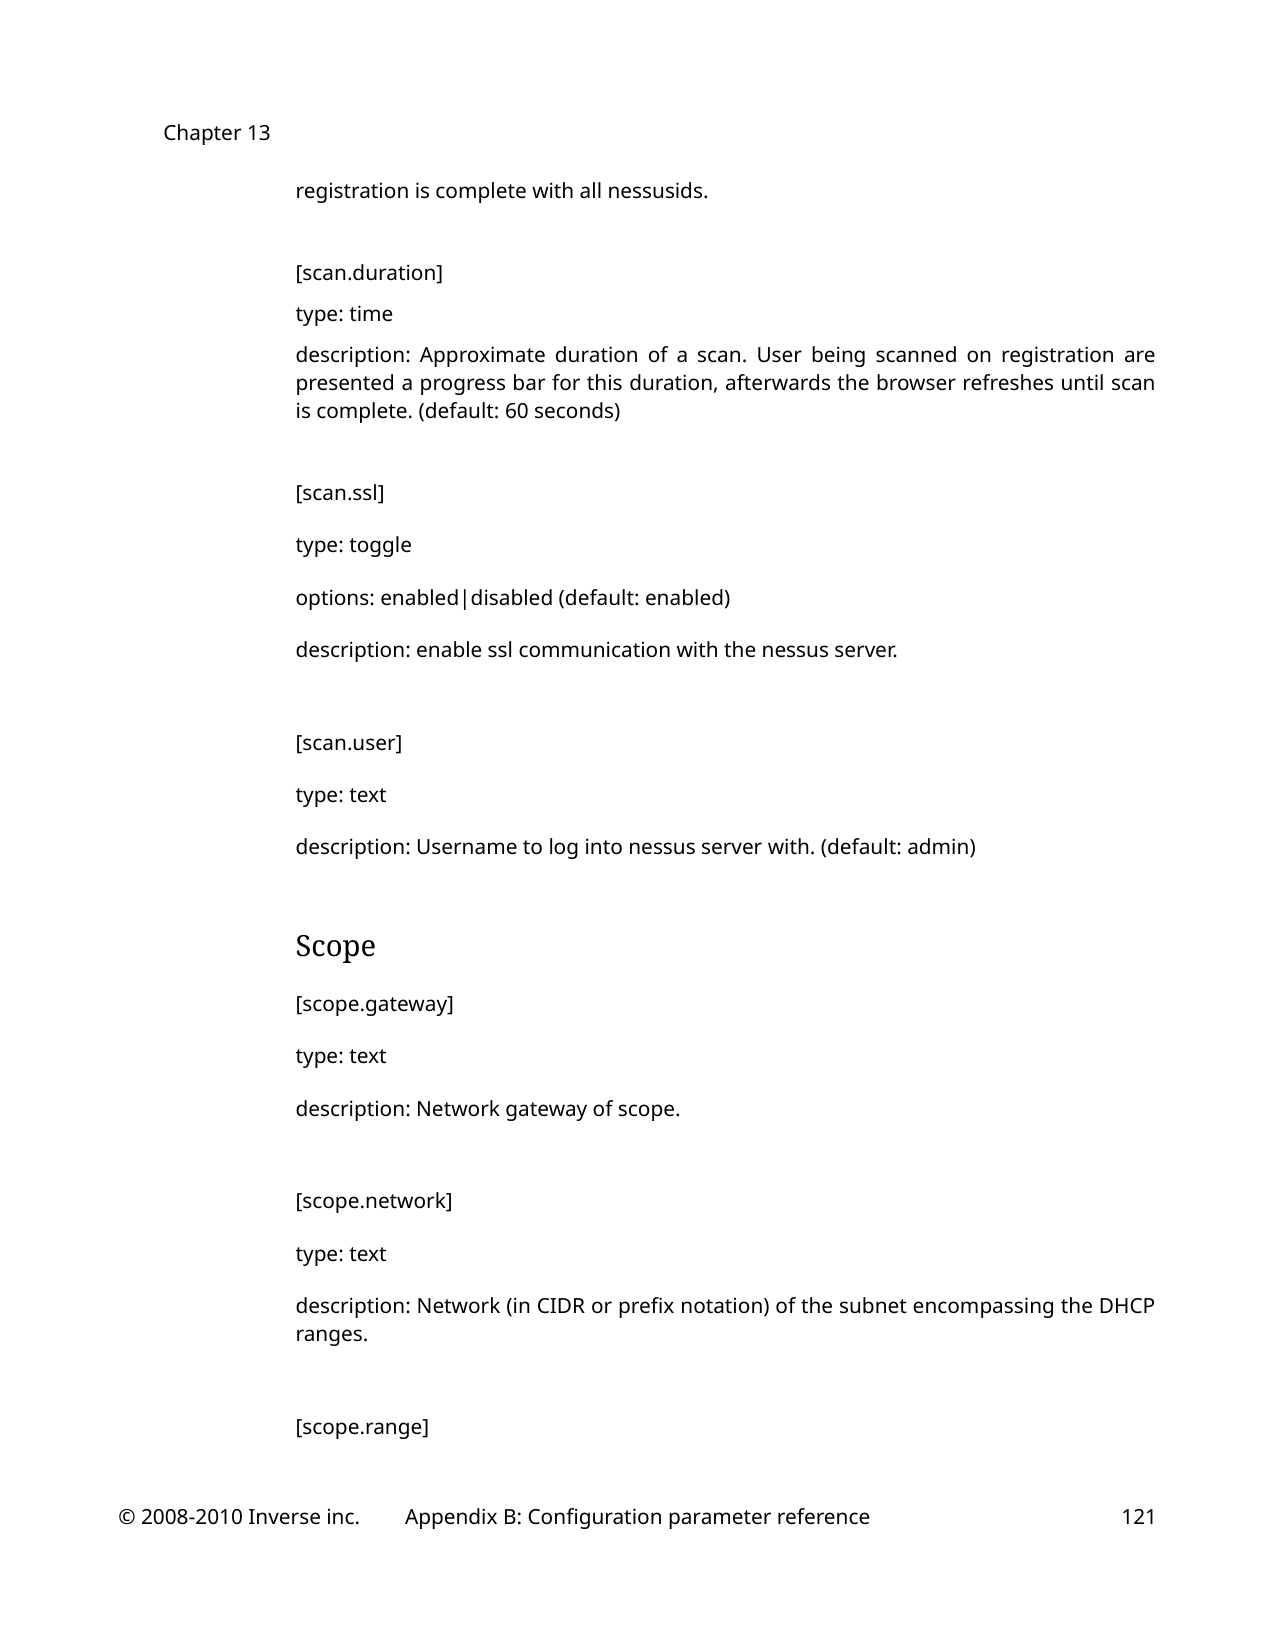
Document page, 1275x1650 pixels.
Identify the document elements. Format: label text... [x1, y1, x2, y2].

text [scope.range] [295, 1412, 1157, 1441]
text registration is complete with all nessusids. [295, 176, 1157, 204]
text options: enabled|disabled (default: enabled) [295, 583, 1157, 611]
text type: time [295, 299, 1157, 327]
text description: Network gateway of scope. [295, 1094, 1157, 1122]
text [scan.ssl] [295, 478, 1157, 507]
text description: enable ssl communication with the nessus server. [295, 635, 1157, 663]
text description: Approximate duration of a scan. User being scanned on registration are presented a progress bar for this duration, afterwards the browser refreshes until scan is complete. (default: 60 seconds) [295, 340, 1157, 425]
text [scan.user] [295, 728, 1157, 756]
text description: Network (in CIDR or prefix notation) of the subnet encompassing the DHCP ranges. [295, 1291, 1157, 1348]
text type: text [295, 780, 1157, 808]
text type: toggle [295, 531, 1157, 559]
subtitle Scope [295, 925, 1157, 965]
text [scan.duration] [295, 258, 1157, 286]
text type: text [295, 1042, 1157, 1070]
text description: Username to log into nessus server with. (default: admin) [295, 832, 1157, 860]
text type: text [295, 1239, 1157, 1267]
text [scope.gateway] [295, 989, 1157, 1018]
text [scope.network] [295, 1187, 1157, 1215]
